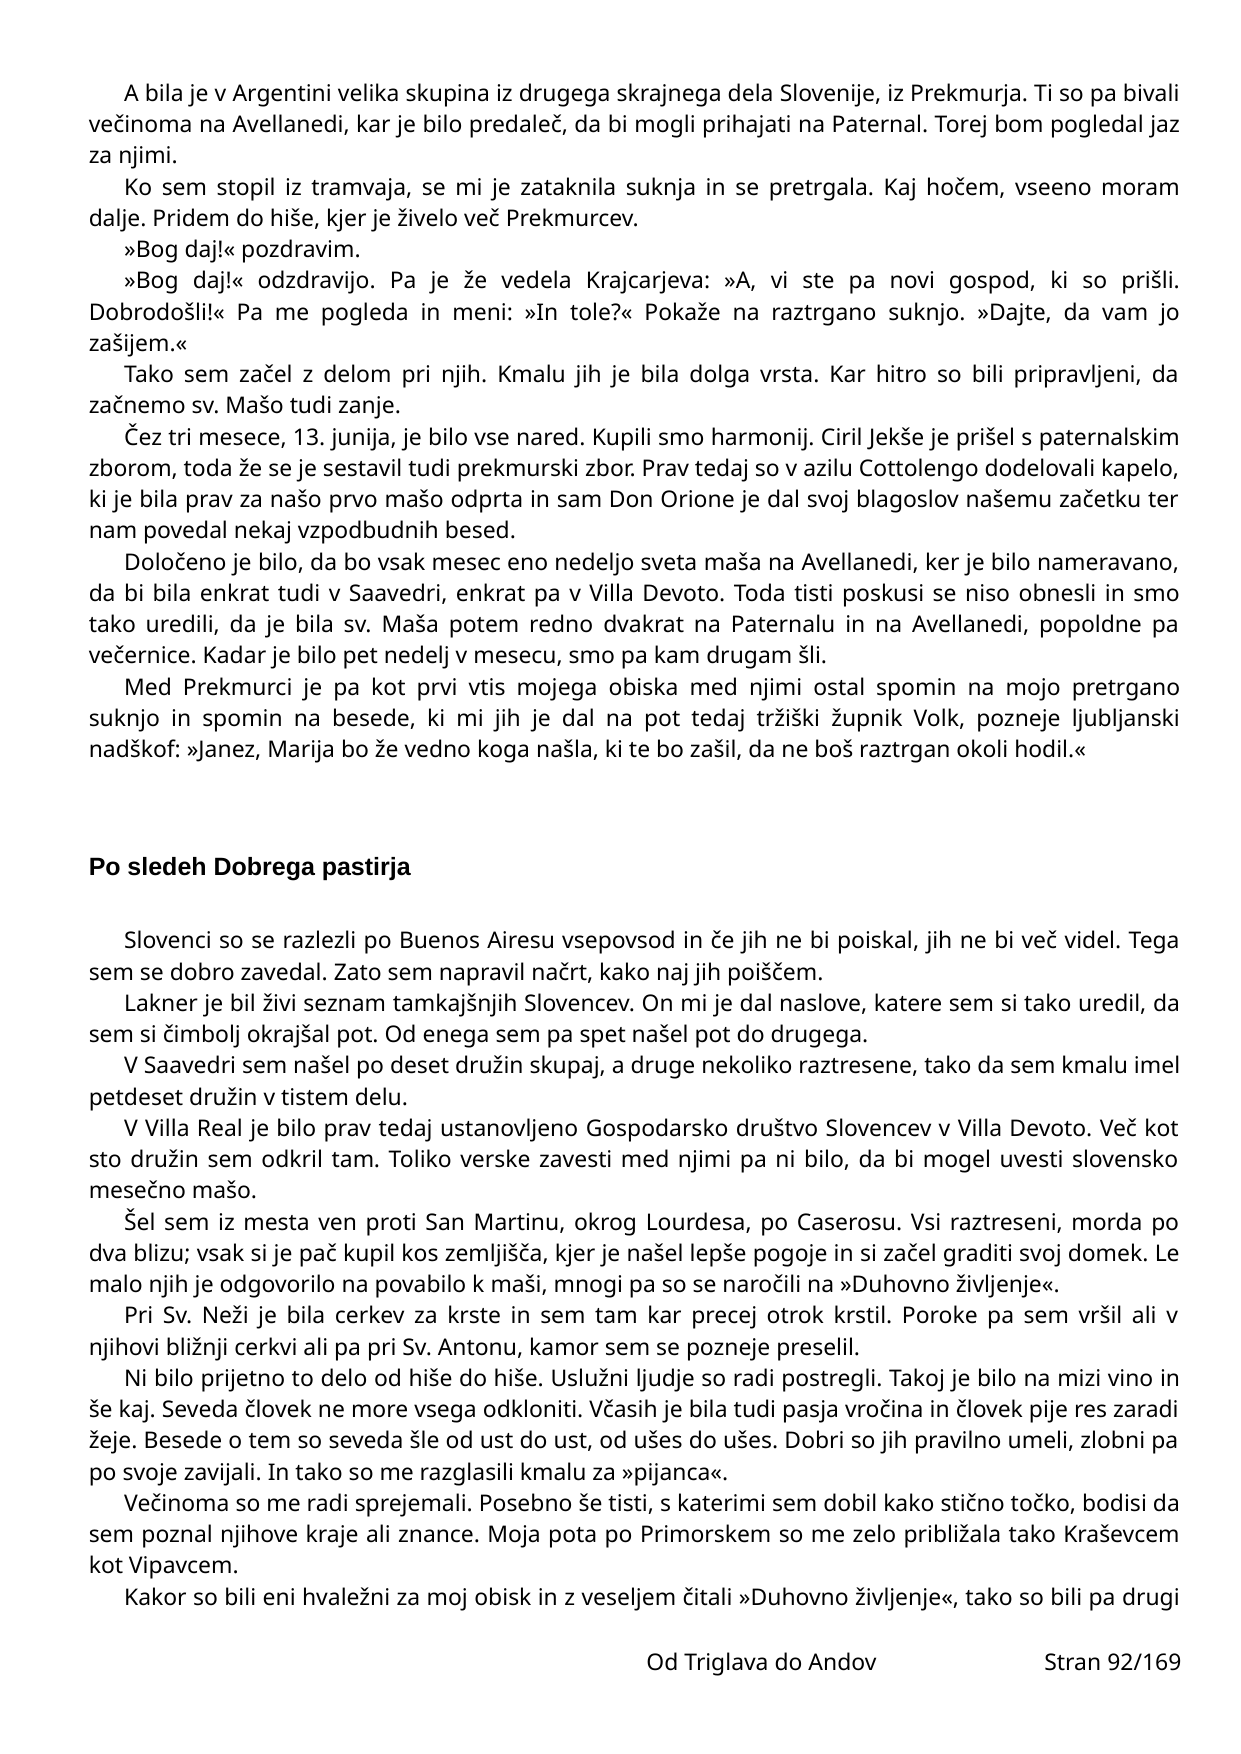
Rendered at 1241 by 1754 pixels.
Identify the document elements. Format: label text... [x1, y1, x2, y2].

subtitle Po sledeh Dobrega pastirja [88, 852, 1181, 881]
text »Bog daj!« odzdravijo. Pa je že vedela Krajcarjeva: »A, vi ste pa novi gospod, ki so prišli. Dobrodošli!« Pa me pogleda in meni: »In tole?« Pokaže na raztrgano suknjo. »Dajte, da vam jo zašijem.« [88, 264, 1181, 358]
text Večinoma so me radi sprejemali. Posebno še tisti, s katerimi sem dobil kako stično točko, bodisi da sem poznal njihove kraje ali znance. Moja pota po Primorskem so me zelo približala tako Kraševcem kot Vipavcem. [88, 1487, 1181, 1581]
text V Villa Real je bilo prav tedaj ustanovljeno Gospodarsko društvo Slovencev v Villa Devoto. Več kot sto družin sem odkril tam. Toliko verske zavesti med njimi pa ni bilo, da bi mogel uvesti slovensko mesečno mašo. [88, 1112, 1181, 1206]
text A bila je v Argentini velika skupina iz drugega skrajnega dela Slovenije, iz Prekmurja. Ti so pa bivali večinoma na Avellanedi, kar je bilo predaleč, da bi mogli prihajati na Paternal. Torej bom pogledal jaz za njimi. [88, 77, 1181, 171]
text Kakor so bili eni hvaležni za moj obisk in z veseljem čitali »Duhovno življenje«, tako so bili pa drugi [88, 1581, 1181, 1612]
text V Saavedri sem našel po deset družin skupaj, a druge nekoliko raztresene, tako da sem kmalu imel petdeset družin v tistem delu. [88, 1049, 1181, 1112]
text Šel sem iz mesta ven proti San Martinu, okrog Lourdesa, po Caserosu. Vsi raztreseni, morda po dva blizu; vsak si je pač kupil kos zemljišča, kjer je našel lepše pogoje in si začel graditi svoj domek. Le malo njih je odgovorilo na povabilo k maši, mnogi pa so se naročili na »Duhovno življenje«. [88, 1206, 1181, 1299]
text Določeno je bilo, da bo vsak mesec eno nedeljo sveta maša na Avellanedi, ker je bilo nameravano, da bi bila enkrat tudi v Saavedri, enkrat pa v Villa Devoto. Toda tisti poskusi se niso obnesli in smo tako uredili, da je bila sv. Maša potem redno dvakrat na Paternalu in na Avellanedi, popoldne pa večernice. Kadar je bilo pet nedelj v mesecu, smo pa kam drugam šli. [88, 546, 1181, 671]
text Pri Sv. Neži je bila cerkev za krste in sem tam kar precej otrok krstil. Poroke pa sem vršil ali v njihovi bližnji cerkvi ali pa pri Sv. Antonu, kamor sem se pozneje preselil. [88, 1299, 1181, 1362]
text Med Prekmurci je pa kot prvi vtis mojega obiska med njimi ostal spomin na mojo pretrgano suknjo in spomin na besede, ki mi jih je dal na pot tedaj tržiški župnik Volk, pozneje ljubljanski nadškof: »Janez, Marija bo že vedno koga našla, ki te bo zašil, da ne boš raztrgan okoli hodil.« [88, 671, 1181, 764]
text Čez tri mesece, 13. junija, je bilo vse nared. Kupili smo harmonij. Ciril Jekše je prišel s paternalskim zborom, toda že se je sestavil tudi prekmurski zbor. Prav tedaj so v azilu Cottolengo dodelovali kapelo, ki je bila prav za našo prvo mašo odprta in sam Don Orione je dal svoj blagoslov našemu začetku ter nam povedal nekaj vzpodbudnih besed. [88, 421, 1181, 546]
text Lakner je bil živi seznam tamkajšnjih Slovencev. On mi je dal naslove, katere sem si tako uredil, da sem si čimbolj okrajšal pot. Od enega sem pa spet našel pot do drugega. [88, 987, 1181, 1049]
text »Bog daj!« pozdravim. [88, 233, 1181, 264]
text Slovenci so se razlezli po Buenos Airesu vsepovsod in če jih ne bi poiskal, jih ne bi več videl. Tega sem se dobro zavedal. Zato sem napravil načrt, kako naj jih poiščem. [88, 924, 1181, 987]
text Ni bilo prijetno to delo od hiše do hiše. Uslužni ljudje so radi postregli. Takoj je bilo na mizi vino in še kaj. Seveda človek ne more vsega odkloniti. Včasih je bila tudi pasja vročina in človek pije res zaradi žeje. Besede o tem so seveda šle od ust do ust, od ušes do ušes. Dobri so jih pravilno umeli, zlobni pa po svoje zavijali. In tako so me razglasili kmalu za »pijanca«. [88, 1362, 1181, 1487]
text Tako sem začel z delom pri njih. Kmalu jih je bila dolga vrsta. Kar hitro so bili pripravljeni, da začnemo sv. Mašo tudi zanje. [88, 358, 1181, 421]
text Ko sem stopil iz tramvaja, se mi je zataknila suknja in se pretrgala. Kaj hočem, vseeno moram dalje. Pridem do hiše, kjer je živelo več Prekmurcev. [88, 171, 1181, 233]
